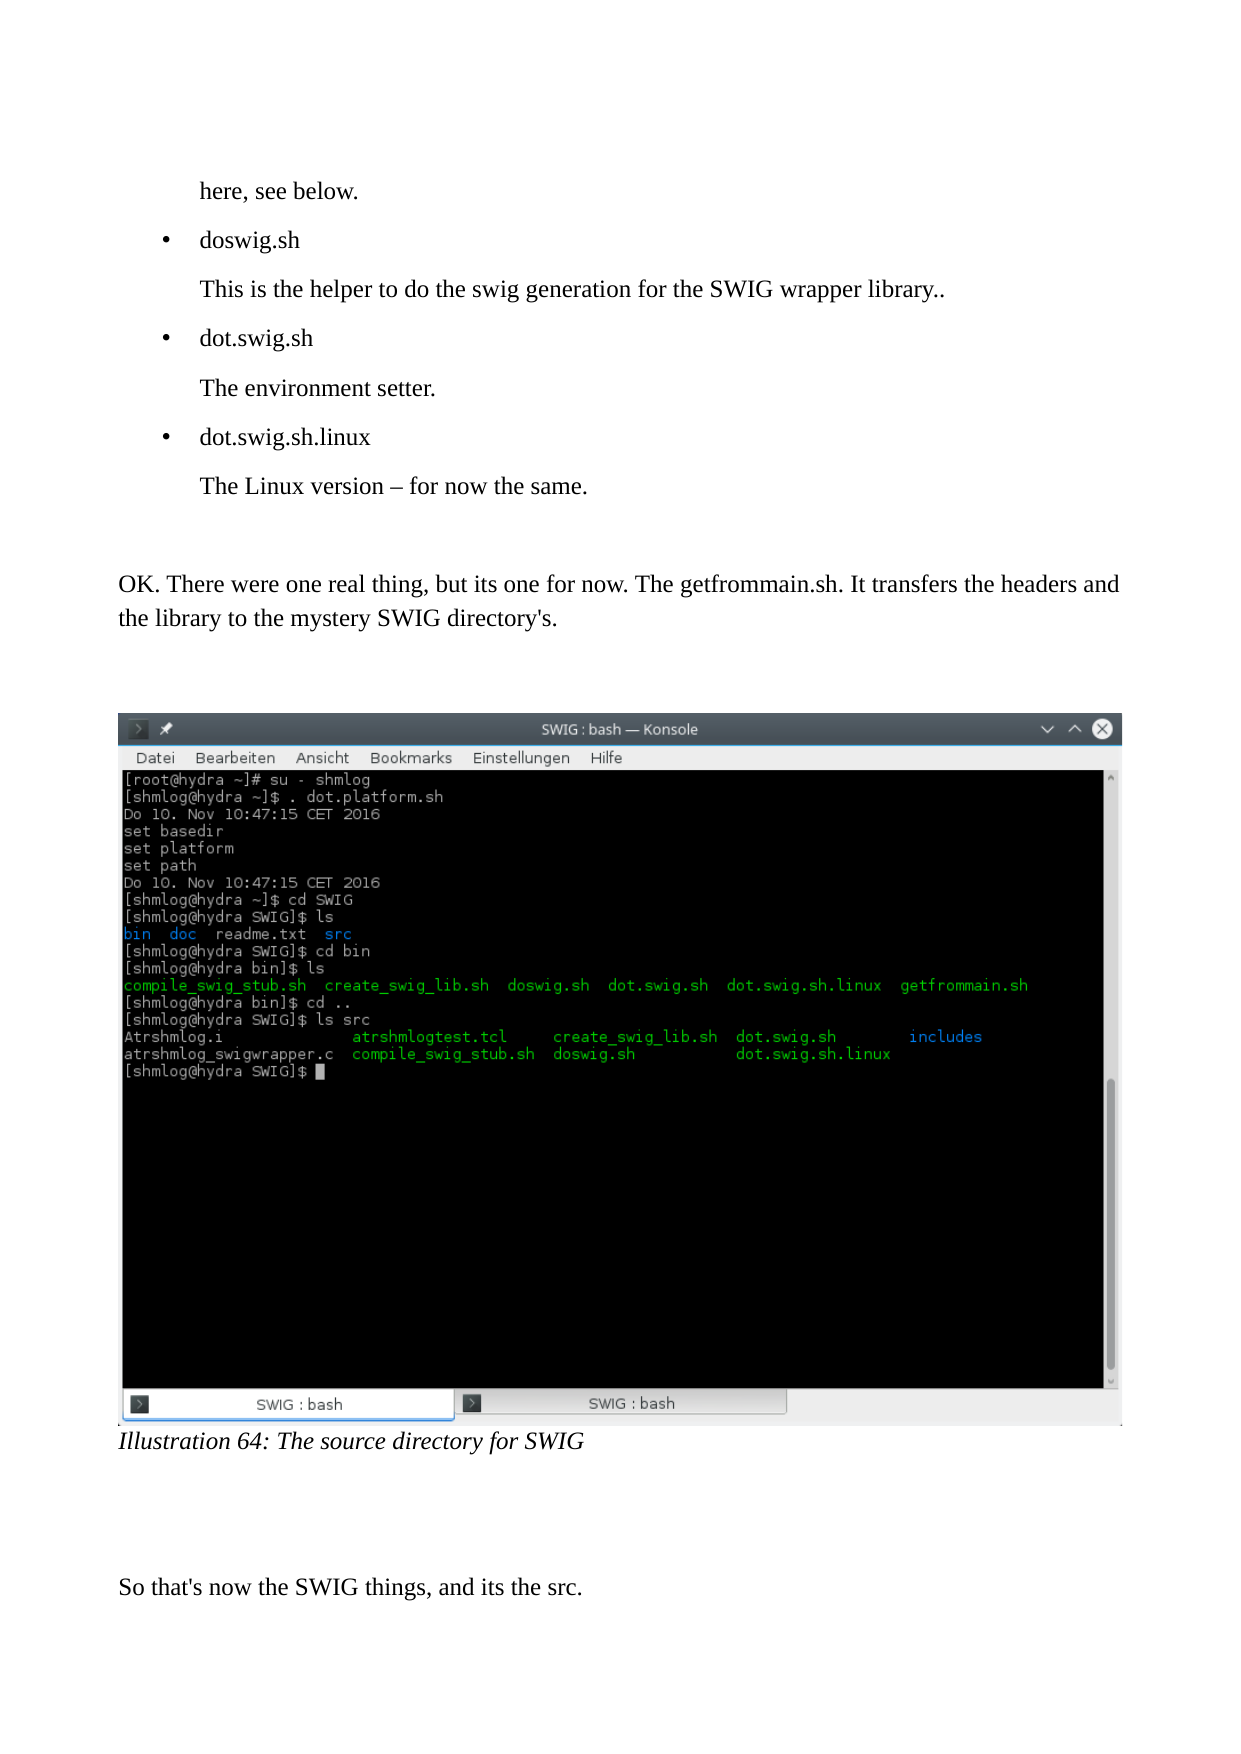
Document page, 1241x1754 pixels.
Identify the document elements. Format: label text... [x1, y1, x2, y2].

list doswig.sh [162, 225, 1122, 254]
text Illustration 64: The source directory for SWIG [118, 1426, 1122, 1454]
picture [118, 713, 1123, 1426]
list dot.swig.sh [162, 323, 1122, 352]
text OK. There were one real thing, but its one for now. The getfrommain.sh. It transfers the headers and the library to the mystery SWIG directory's. [118, 569, 1122, 632]
list This is the helper to do the swig generation for the SWIG wrapper library.. [162, 274, 1122, 303]
list The environment setter. [162, 373, 1122, 401]
list here, see below. [162, 176, 1122, 205]
text So that's now the SWIG things, and its the src. [118, 1572, 1122, 1601]
list dot.swig.sh.linux [162, 422, 1122, 450]
list The Linux version – for now the same. [162, 471, 1122, 499]
